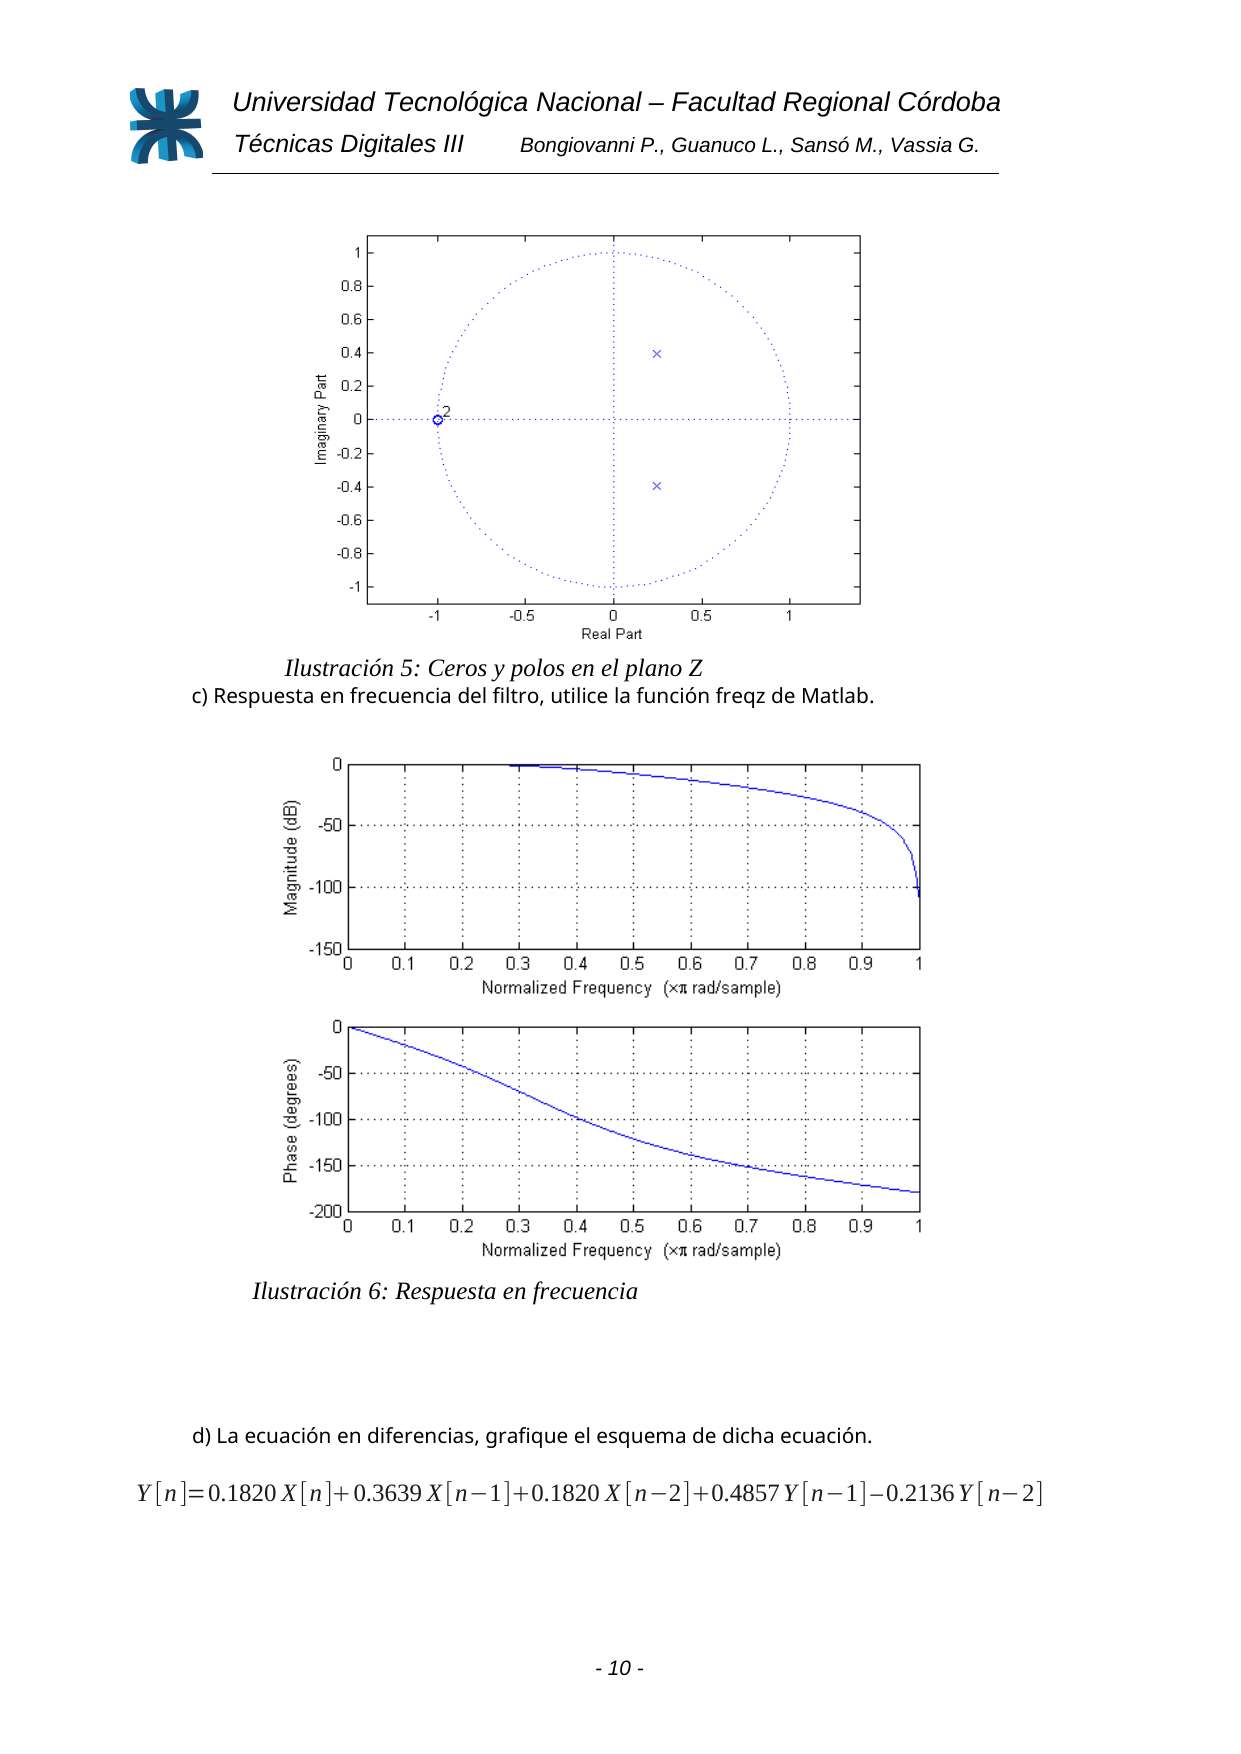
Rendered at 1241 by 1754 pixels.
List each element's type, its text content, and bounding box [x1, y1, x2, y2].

picture [284, 202, 921, 653]
text d) La ecuación en diferencias, grafique el esquema de dicha ecuación. [118, 1421, 1122, 1449]
text c) Respuesta en frecuencia del filtro, utilice la función freqz de Matlab. [191, 181, 1122, 710]
picture [129, 88, 203, 164]
picture [252, 722, 989, 1276]
text Ilustración 6: Respuesta en frecuencia [252, 1276, 988, 1304]
text Ilustración 5: Ceros y polos en el plano Z [284, 653, 920, 682]
